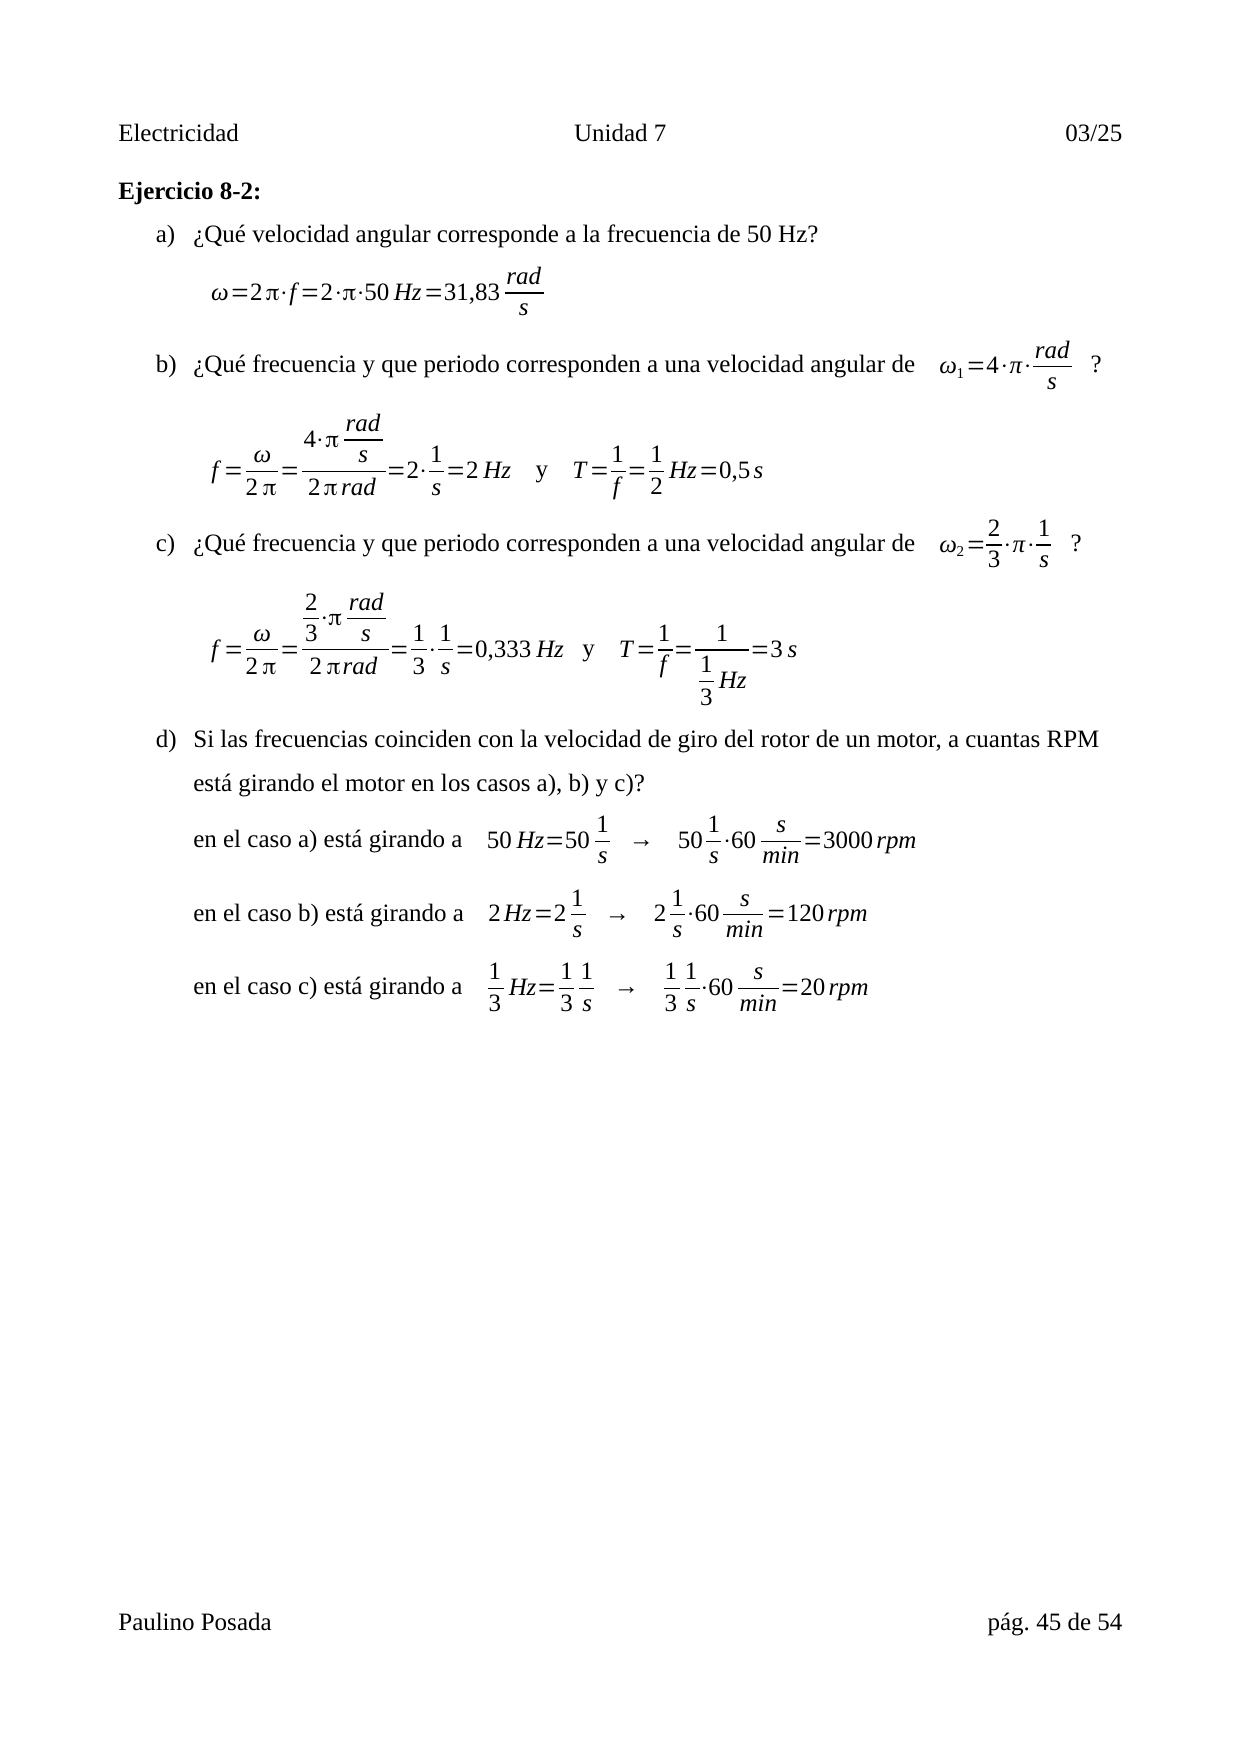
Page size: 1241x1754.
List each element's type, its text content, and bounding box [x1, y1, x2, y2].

list ¿Qué frecuencia y que periodo corresponden a una velocidad angular de ? [156, 515, 1122, 574]
list en el caso a) está girando a → [156, 811, 1122, 870]
list Si las frecuencias coinciden con la velocidad de giro del rotor de un motor, a cuantas RPM está girando el motor en los casos a), b) y c)? [156, 724, 1122, 796]
text Ejercicio 8-2: [118, 176, 1122, 205]
list ¿Qué frecuencia y que periodo corresponden a una velocidad angular de ? [156, 336, 1122, 395]
list ¿Qué velocidad angular corresponde a la frecuencia de 50 Hz? [156, 219, 1122, 248]
list en el caso c) está girando a → [156, 958, 1122, 1017]
list y [156, 588, 1122, 710]
list en el caso b) está girando a → [156, 884, 1122, 943]
list y [156, 410, 1122, 500]
